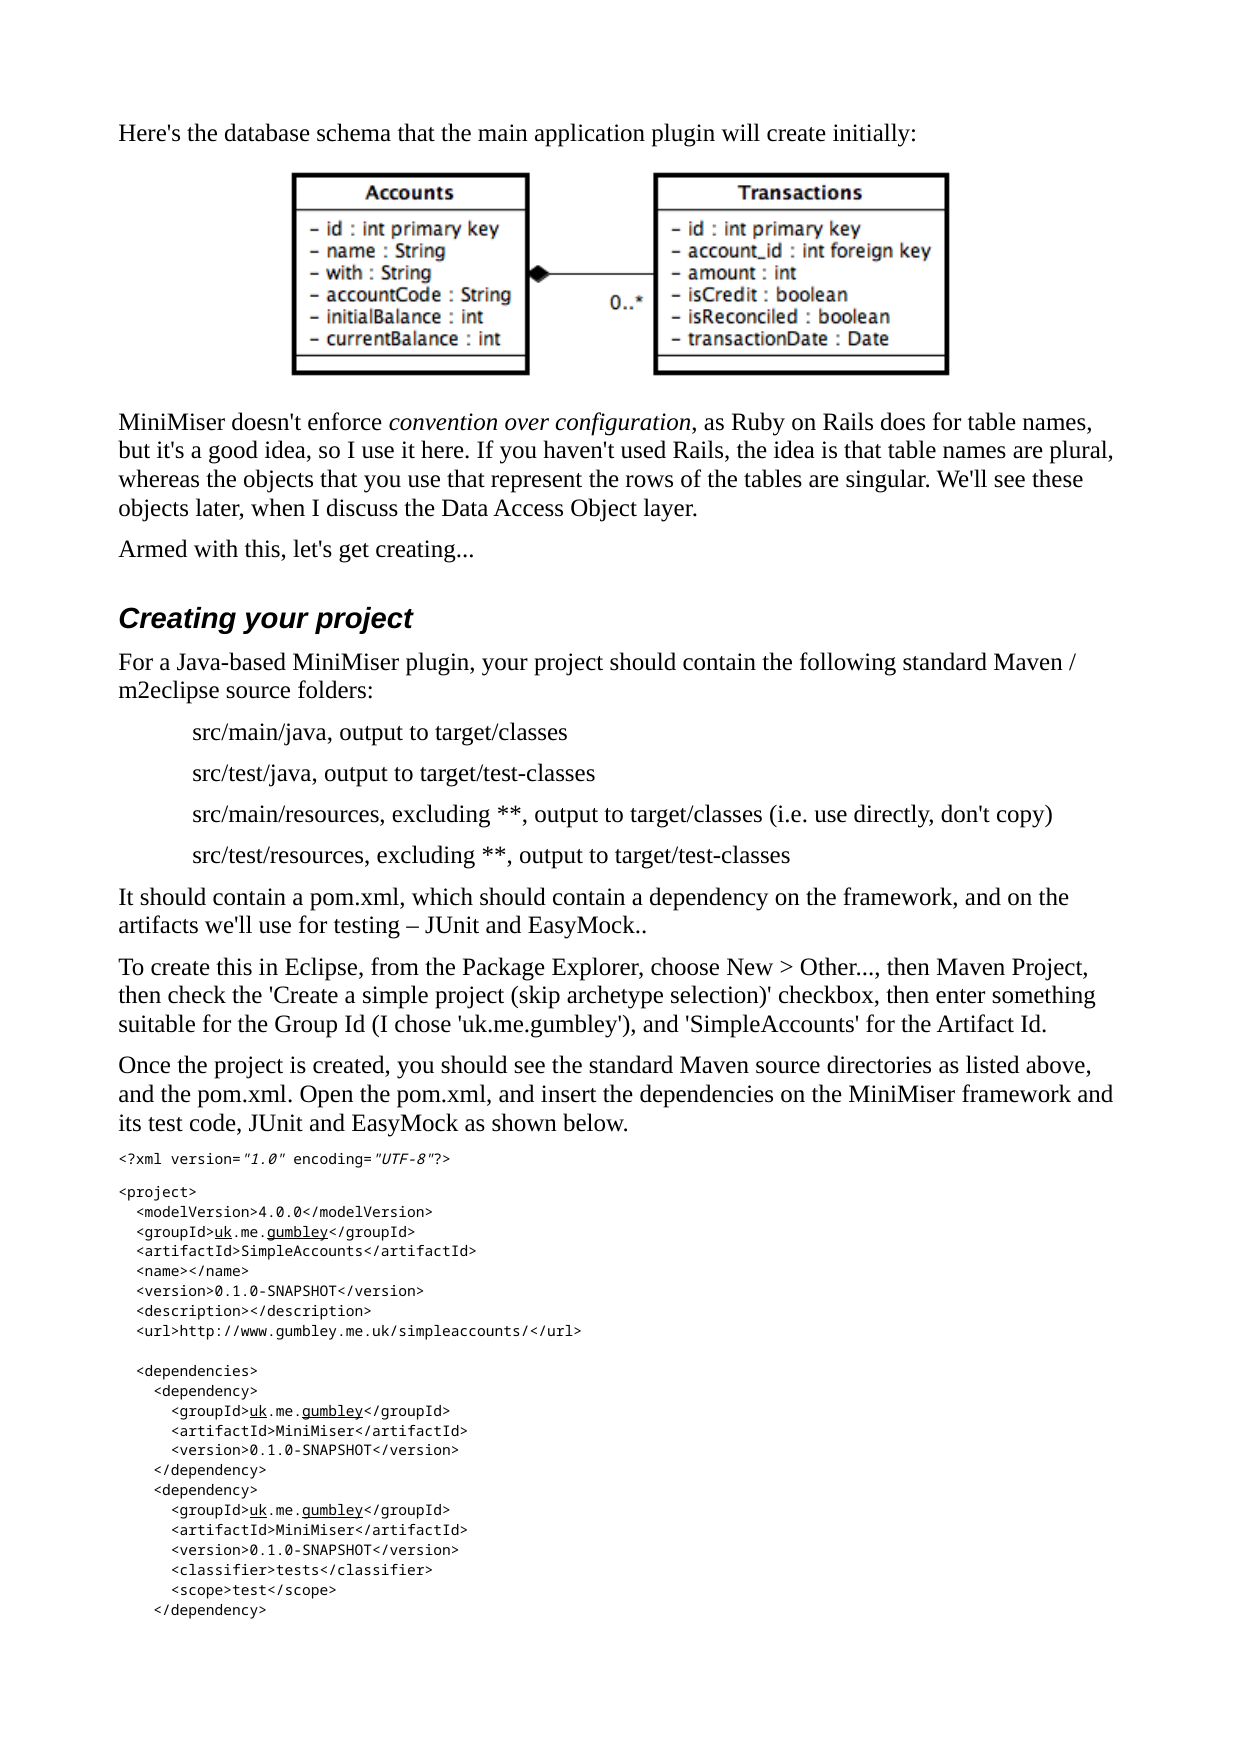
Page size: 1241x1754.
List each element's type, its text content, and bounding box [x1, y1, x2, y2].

text Here's the database schema that the main application plugin will create initially: [118, 118, 1122, 147]
text </dependency> [118, 1460, 1122, 1480]
text src/test/java, output to target/test-classes [192, 758, 1122, 787]
text <?xml version="1.0" encoding="UTF-8"?> [118, 1149, 1122, 1169]
text For a Java-based MiniMiser plugin, your project should contain the following standard Maven / m2eclipse source folders: [118, 647, 1122, 704]
text <artifactId>SimpleAccounts</artifactId> [118, 1241, 1122, 1261]
text It should contain a pom.xml, which should contain a dependency on the framework, and on the artifacts we'll use for testing – JUnit and EasyMock.. [118, 882, 1122, 939]
text <version>0.1.0-SNAPSHOT</version> [118, 1440, 1122, 1460]
text <description></description> [118, 1301, 1122, 1321]
text <groupId>uk.me.gumbley</groupId> [118, 1400, 1122, 1420]
subtitle Creating your project [118, 601, 1122, 634]
text <version>0.1.0-SNAPSHOT</version> [118, 1540, 1122, 1559]
text <modelVersion>4.0.0</modelVersion> [118, 1201, 1122, 1221]
text <dependency> [118, 1381, 1122, 1400]
text <groupId>uk.me.gumbley</groupId> [118, 1500, 1122, 1520]
text <classifier>tests</classifier> [118, 1559, 1122, 1579]
text <name></name> [118, 1261, 1122, 1281]
text <version>0.1.0-SNAPSHOT</version> [118, 1281, 1122, 1301]
text <project> [118, 1182, 1122, 1201]
text src/main/resources, excluding **, output to target/classes (i.e. use directly, don't copy) [192, 799, 1122, 828]
text <url>http://www.gumbley.me.uk/simpleaccounts/</url> [118, 1321, 1122, 1341]
text src/test/resources, excluding **, output to target/test-classes [192, 840, 1122, 869]
text <artifactId>MiniMiser</artifactId> [118, 1420, 1122, 1440]
picture [278, 159, 962, 388]
text Armed with this, let's get creating... [118, 534, 1122, 563]
text To create this in Eclipse, from the Package Explorer, choose New > Other..., then Maven Project, then check the 'Create a simple project (skip archetype selection)' checkbox, then enter something suitable for the Group Id (I chose 'uk.me.gumbley'), and 'SimpleAccounts' for the Artifact Id. [118, 952, 1122, 1038]
text Once the project is created, you should see the standard Maven source directories as listed above, and the pom.xml. Open the pom.xml, and insert the dependencies on the MiniMiser framework and its test code, JUnit and EasyMock as shown below. [118, 1050, 1122, 1137]
text <groupId>uk.me.gumbley</groupId> [118, 1221, 1122, 1241]
text src/main/java, output to target/classes [192, 717, 1122, 745]
text <scope>test</scope> [118, 1579, 1122, 1599]
text <dependency> [118, 1480, 1122, 1500]
text MiniMiser doesn't enforce convention over configuration, as Ruby on Rails does for table names, but it's a good idea, so I use it here. If you haven't used Rails, the idea is that table names are plural, whereas the objects that you use that represent the rows of the tables are singular. We'll see these objects later, when I discuss the Data Access Object layer. [118, 407, 1122, 522]
text <artifactId>MiniMiser</artifactId> [118, 1520, 1122, 1540]
text </dependency> [118, 1599, 1122, 1619]
text <dependencies> [118, 1361, 1122, 1381]
